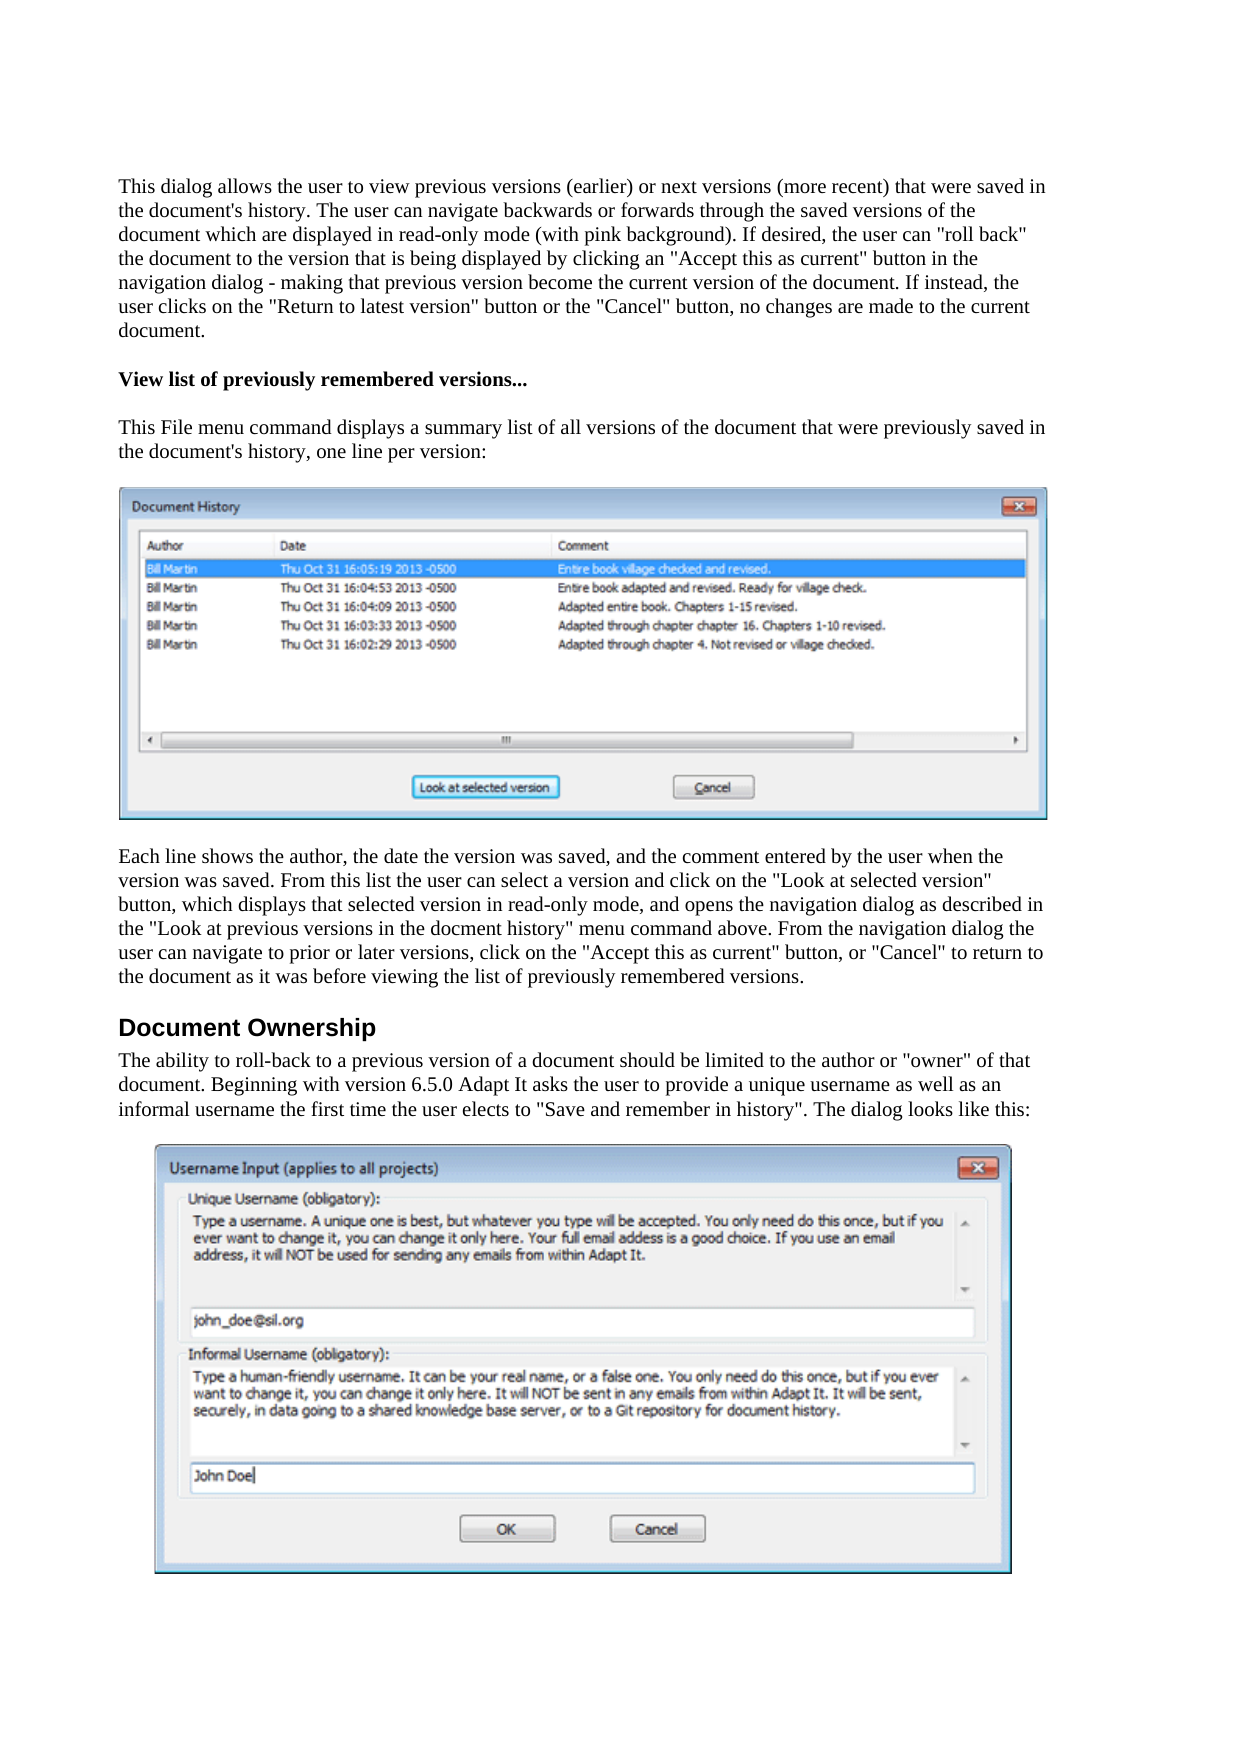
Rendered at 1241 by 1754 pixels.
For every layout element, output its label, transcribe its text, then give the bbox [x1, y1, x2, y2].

text The ability to roll-back to a previous version of a document should be limited to the author or "owner" of that document. Beginning with version 6.5.0 Adapt It asks the user to provide a unique username as well as an informal username the first time the user elects to "Save and remember in history". The dialog looks like this: [118, 1048, 1048, 1121]
text This File menu command displays a summary list of all versions of the document that were previously saved in the document's history, one line per version: [118, 415, 1048, 463]
picture [119, 487, 1048, 820]
text Each line shows the author, the date the version was saved, and the comment entered by the user when the version was saved. From this list the user can select a version and click on the "Look at selected version" button, which displays that selected version in read-only mode, and opens the navigation dialog as described in the "Look at previous versions in the docment history" menu command above. From the navigation dialog the user can navigate to prior or later versions, click on the "Accept this as current" button, or "Cancel" to return to the document as it was before viewing the list of previously remembered versions. [118, 844, 1048, 988]
subtitle Document Ownership [118, 1013, 1048, 1042]
text View list of previously remembered versions... [118, 367, 1048, 391]
picture [154, 1144, 1012, 1574]
text This dialog allows the user to view previous versions (earlier) or next versions (more recent) that were saved in the document's history. The user can navigate backwards or forwards through the saved versions of the document which are displayed in read-only mode (with pink background). If desired, the user can "roll back" the document to the version that is being displayed by clicking an "Accept this as current" button in the navigation dialog - making that previous version become the current version of the document. If instead, the user clicks on the "Return to latest version" button or the "Cancel" button, no changes are made to the current document. [118, 174, 1048, 342]
